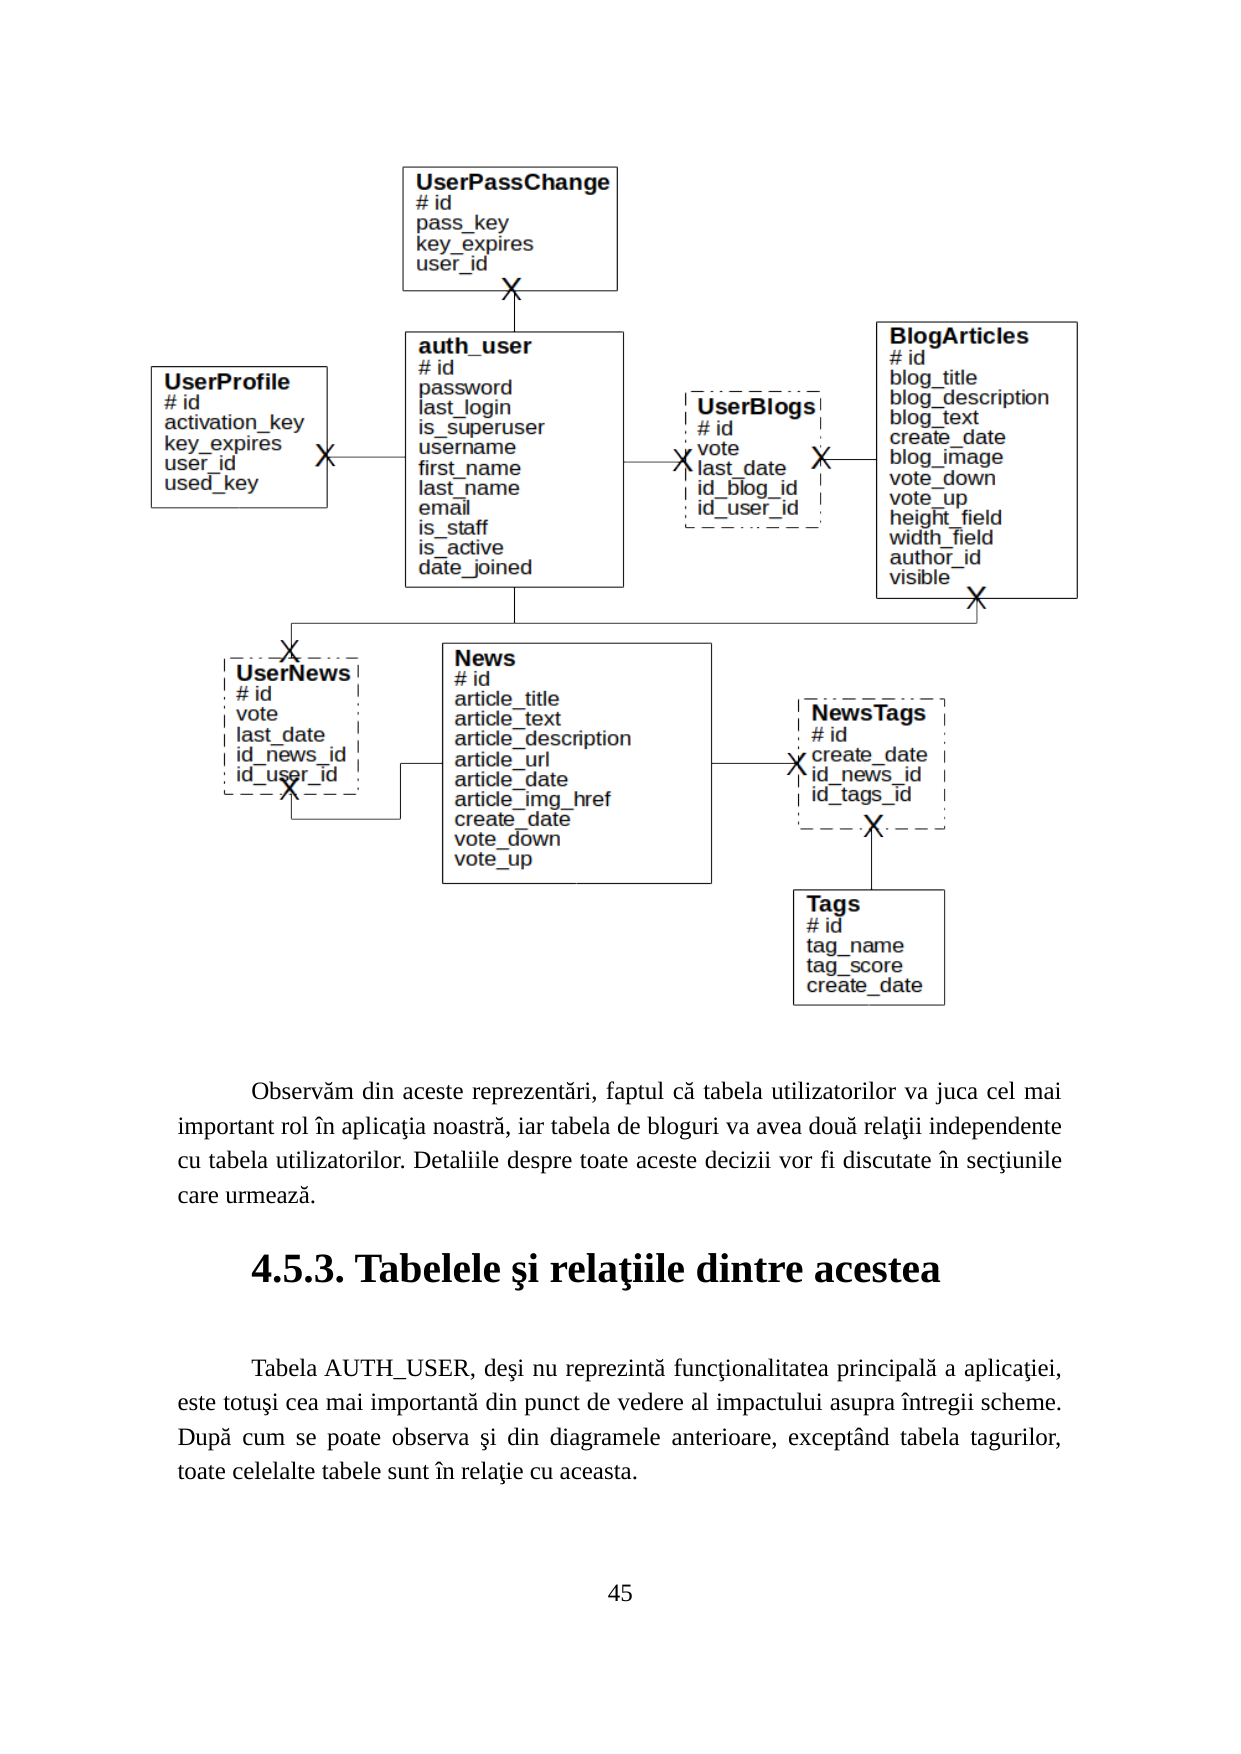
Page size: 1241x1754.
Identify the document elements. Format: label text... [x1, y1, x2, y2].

text Tabela AUTH_USER, deşi nu reprezintă funcţionalitatea principală a aplicaţiei, este totuşi cea mai importantă din punct de vedere al impactului asupra întregii scheme. După cum se poate observa şi din diagramele anterioare, exceptând tabela tagurilor, toate celelalte tabele sunt în relaţie cu aceasta. [177, 1353, 1063, 1485]
subtitle 4.5.3. Tabelele şi relaţiile dintre acestea [177, 1243, 1063, 1291]
picture [147, 159, 1093, 1022]
text Observăm din aceste reprezentări, faptul că tabela utilizatorilor va juca cel mai important rol în aplicaţia noastră, iar tabela de bloguri va avea două relaţii independente cu tabela utilizatorilor. Detaliile despre toate aceste decizii vor fi discutate în secţiunile care urmează. [177, 1076, 1063, 1208]
